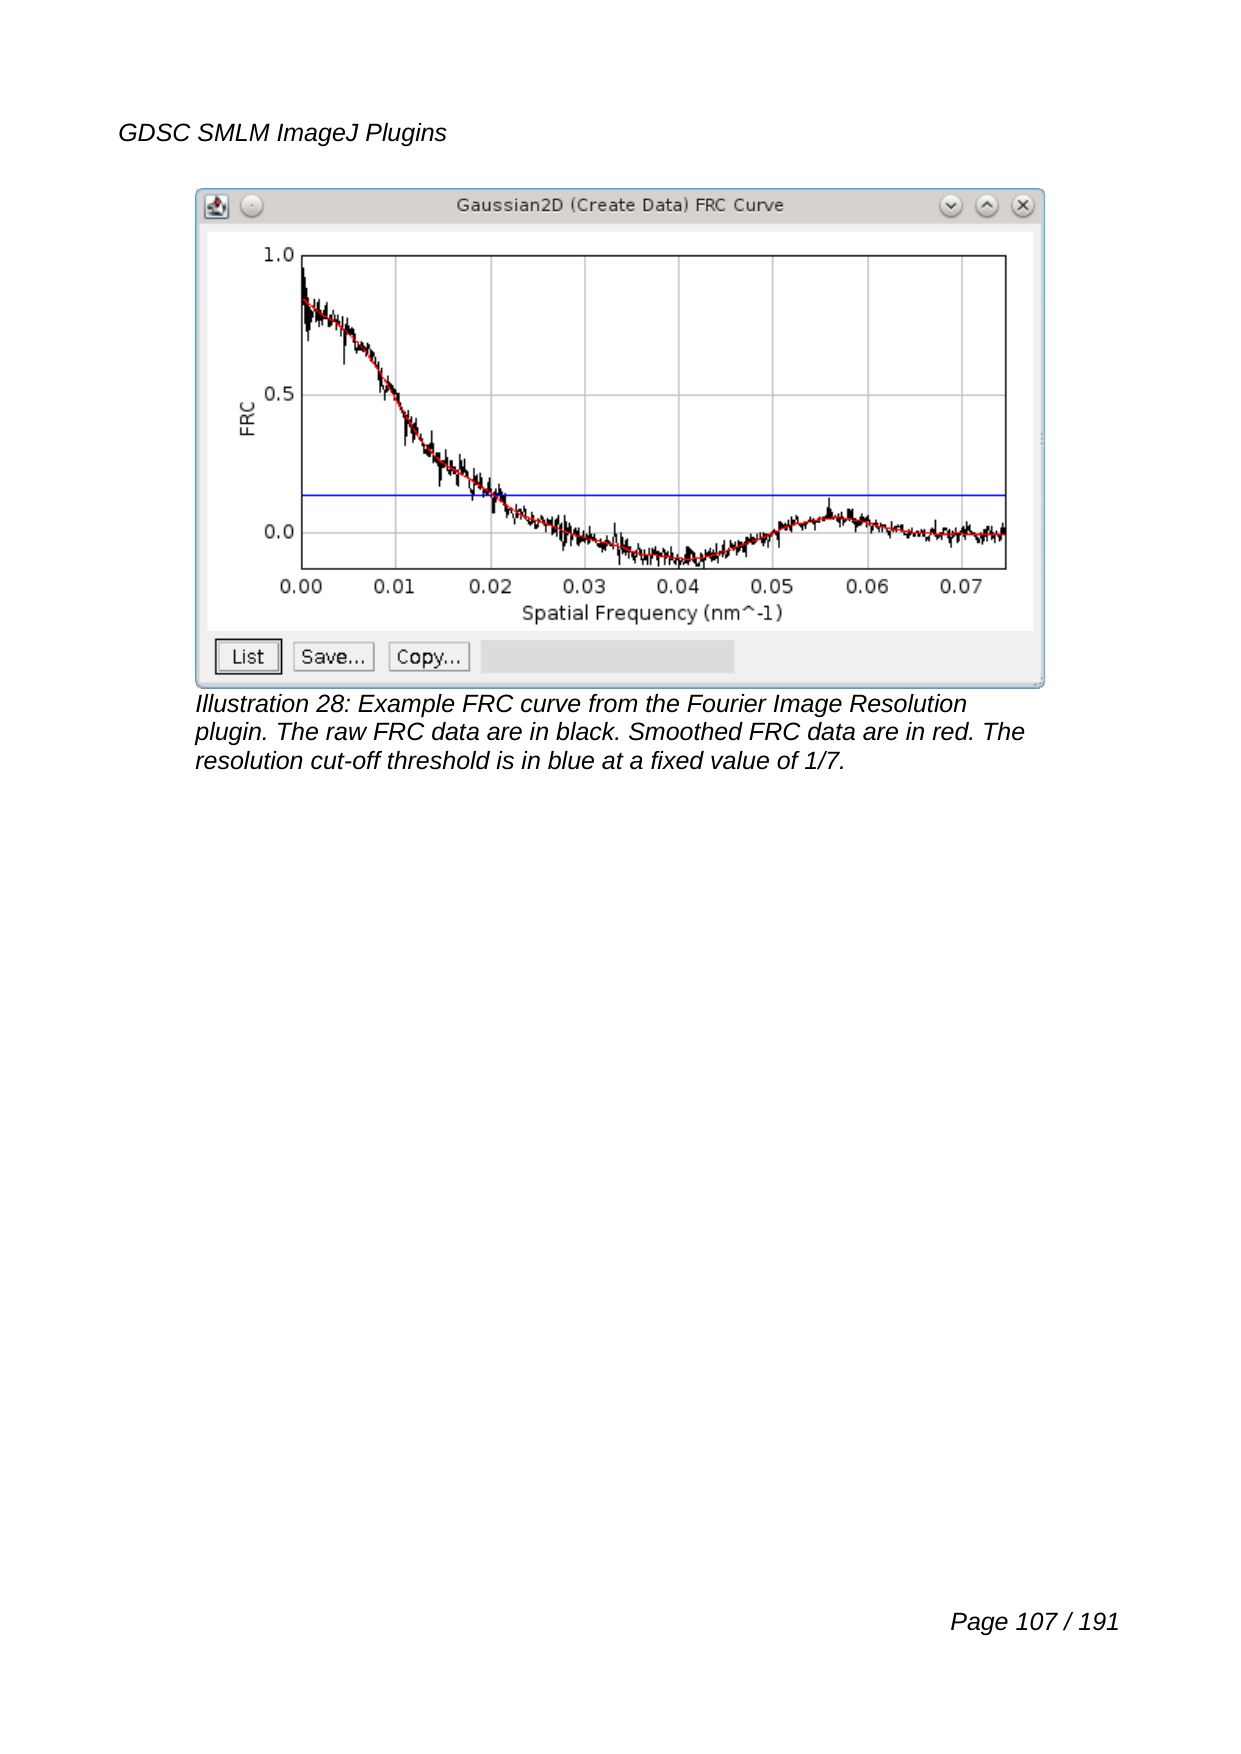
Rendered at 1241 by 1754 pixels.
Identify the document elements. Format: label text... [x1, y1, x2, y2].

picture [195, 188, 1045, 689]
text Illustration 28: Example FRC curve from the Fourier Image Resolution plugin. The raw FRC data are in black. Smoothed FRC data are in red. The resolution cut-off threshold is in blue at a fixed value of 1/7. [195, 689, 1045, 775]
